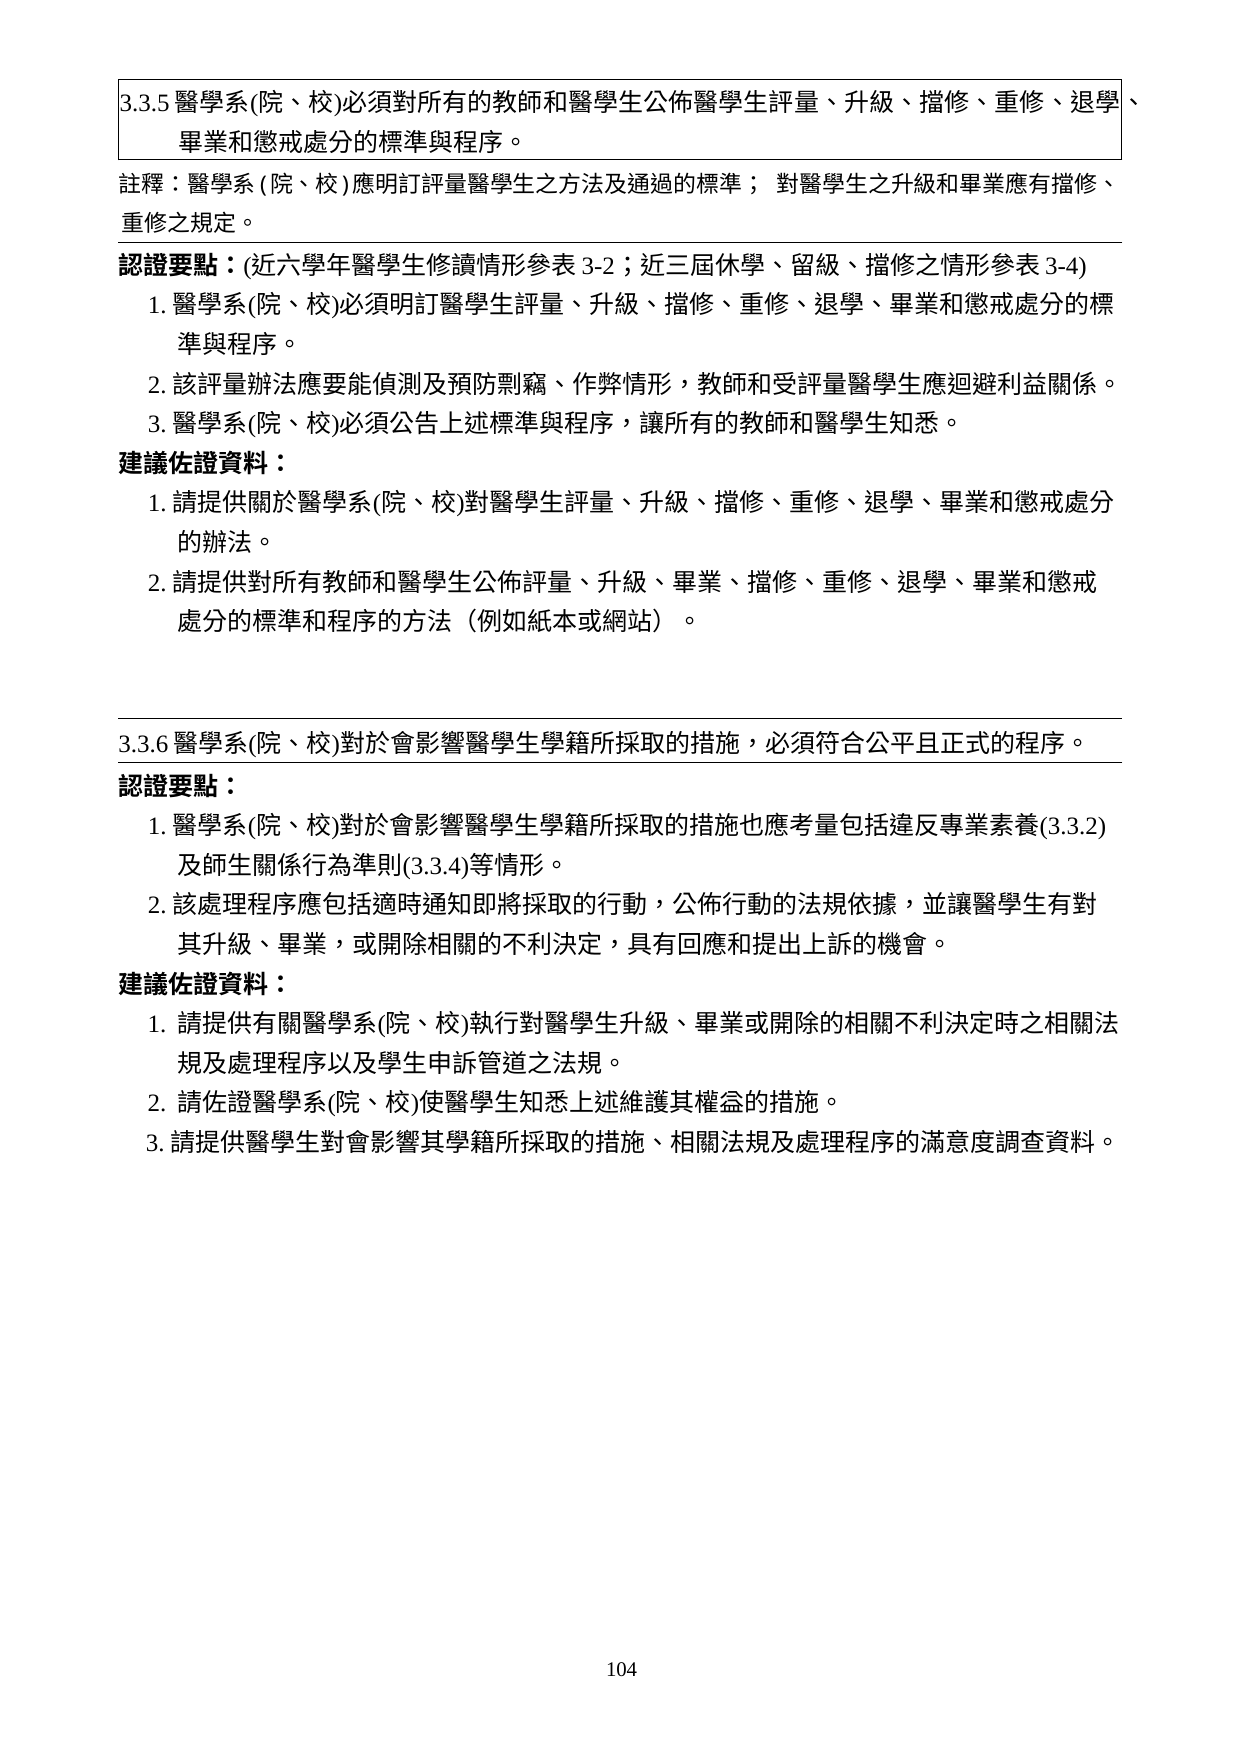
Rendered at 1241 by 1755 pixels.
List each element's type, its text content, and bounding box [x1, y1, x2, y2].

list 請提供有關醫學系(院、校)執行對醫學生升級、畢業或開除的相關不利決定時之相關法規及處理程序以及學生申訴管道之法規。 [147, 1001, 1122, 1080]
list 請提供關於醫學系(院、校)對醫學生評量、升級、擋修、重修、退學、畢業和懲戒處分的辦法。 [148, 480, 1122, 559]
list 請佐證醫學系(院、校)使醫學生知悉上述維護其權益的措施。 [147, 1080, 1122, 1120]
text 認證要點： [118, 763, 1122, 803]
text 3.3.6醫學系(院、校)對於會影響醫學生學籍所採取的措施，必須符合公平且正式的程序。 [118, 719, 1122, 762]
text 建議佐證資料： [118, 961, 1122, 1001]
list 醫學系(院、校)對於會影響醫學生學籍所採取的措施也應考量包括違反專業素養(3.3.2)及師生關係行為準則(3.3.4)等情形。 [148, 803, 1122, 882]
text 認證要點：(近六學年醫學生修讀情形參表3-2；近三屆休學、留級、擋修之情形參表3-4) [118, 243, 1122, 282]
text 註釋：醫學系(院、校)應明訂評量醫學生之方法及通過的標準； 對醫學生之升級和畢業應有擋修、重修之規定。 [118, 160, 1122, 242]
list 醫學系(院、校)必須明訂醫學生評量、升級、擋修、重修、退學、畢業和懲戒處分的標準與程序。 [148, 282, 1122, 361]
list 該處理程序應包括適時通知即將採取的行動，公佈行動的法規依據，並讓醫學生有對其升級、畢業，或開除相關的不利決定，具有回應和提出上訴的機會。 [148, 882, 1122, 961]
text 建議佐證資料： [118, 441, 1122, 480]
list 請提供對所有教師和醫學生公佈評量、升級、畢業、擋修、重修、退學、畢業和懲戒處分的標準和程序的方法（例如紙本或網站）。 [148, 559, 1122, 638]
list 該評量辦法應要能偵測及預防剽竊、作弊情形，教師和受評量醫學生應迴避利益關係。 [148, 361, 1122, 401]
text 3.3.5醫學系(院、校)必須對所有的教師和醫學生公佈醫學生評量、升級、擋修、重修、退學、畢業和懲戒處分的標準與程序。 [119, 80, 1121, 159]
text 3. 請提供醫學生對會影響其學籍所採取的措施、相關法規及處理程序的滿意度調查資料。 [146, 1120, 1122, 1159]
list 醫學系(院、校)必須公告上述標準與程序，讓所有的教師和醫學生知悉。 [148, 401, 1122, 441]
